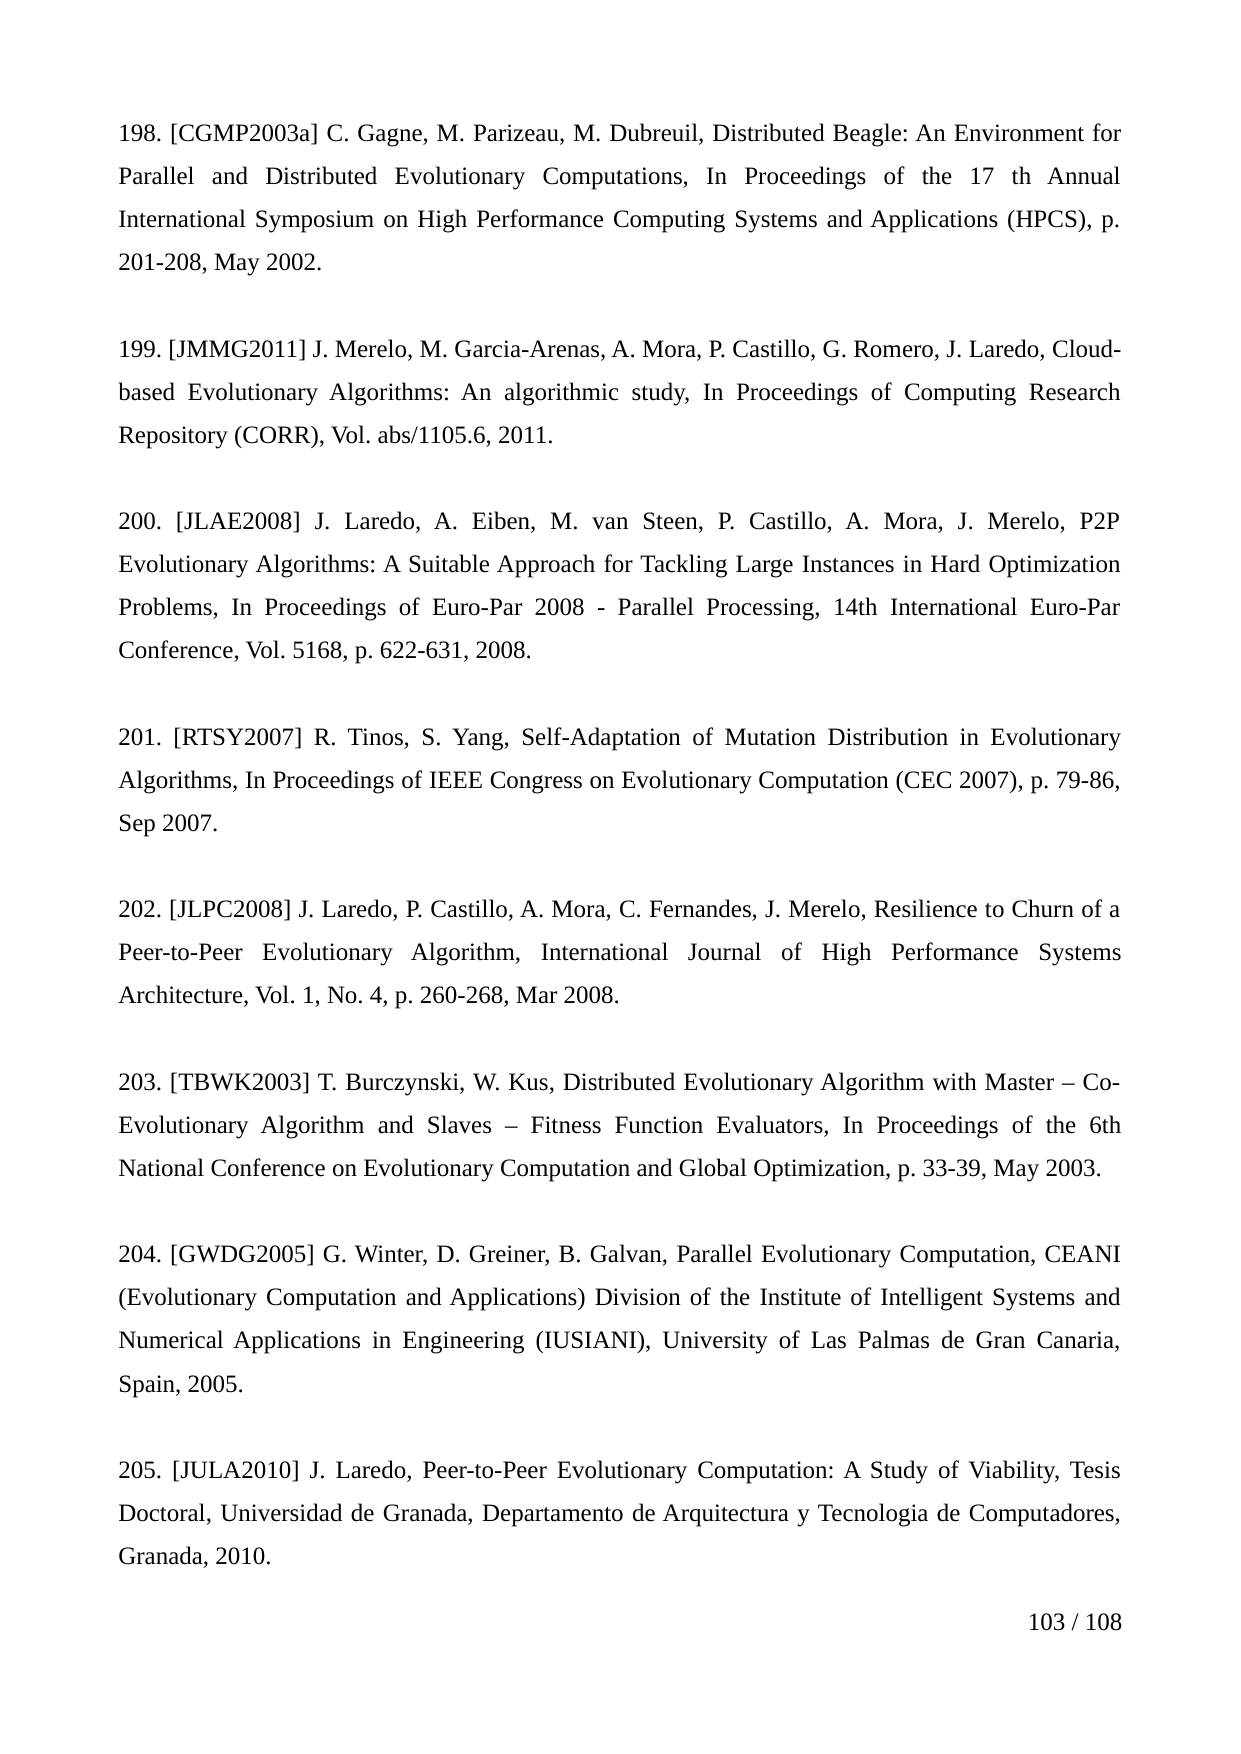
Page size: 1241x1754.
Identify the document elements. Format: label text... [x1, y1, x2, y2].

text 204. [GWDG2005] G. Winter, D. Greiner, B. Galvan, Parallel Evolutionary Computation, CEANI (Evolutionary Computation and Applications) Division of the Institute of Intelligent Systems and Numerical Applications in Engineering (IUSIANI), University of Las Palmas de Gran Canaria, Spain, 2005. [118, 1239, 1122, 1397]
text 205. [JULA2010] J. Laredo, Peer-to-Peer Evolutionary Computation: A Study of Viability, Tesis Doctoral, Universidad de Granada, Departamento de Arquitectura y Tecnologia de Computadores, Granada, 2010. [118, 1455, 1122, 1570]
text 200. [JLAE2008] J. Laredo, A. Eiben, M. van Steen, P. Castillo, A. Mora, J. Merelo, P2P Evolutionary Algorithms: A Suitable Approach for Tackling Large Instances in Hard Optimization Problems, In Proceedings of Euro-Par 2008 - Parallel Processing, 14th International Euro-Par Conference, Vol. 5168, p. 622-631, 2008. [118, 506, 1122, 664]
text 202. [JLPC2008] J. Laredo, P. Castillo, A. Mora, C. Fernandes, J. Merelo, Resilience to Churn of a Peer-to-Peer Evolutionary Algorithm, International Journal of High Performance Systems Architecture, Vol. 1, No. 4, p. 260-268, Mar 2008. [118, 894, 1122, 1009]
text 199. [JMMG2011] J. Merelo, M. Garcia-Arenas, A. Mora, P. Castillo, G. Romero, J. Laredo, Cloud-based Evolutionary Algorithms: An algorithmic study, In Proceedings of Computing Research Repository (CORR), Vol. abs/1105.6, 2011. [118, 334, 1122, 449]
text 201. [RTSY2007] R. Tinos, S. Yang, Self-Adaptation of Mutation Distribution in Evolutionary Algorithms, In Proceedings of IEEE Congress on Evolutionary Computation (CEC 2007), p. 79-86, Sep 2007. [118, 722, 1122, 837]
text 203. [TBWK2003] T. Burczynski, W. Kus, Distributed Evolutionary Algorithm with Master – Co-Evolutionary Algorithm and Slaves – Fitness Function Evaluators, In Proceedings of the 6th National Conference on Evolutionary Computation and Global Optimization, p. 33-39, May 2003. [118, 1067, 1122, 1182]
text 198. [CGMP2003a] C. Gagne, M. Parizeau, M. Dubreuil, Distributed Beagle: An Environment for Parallel and Distributed Evolutionary Computations, In Proceedings of the 17 th Annual International Symposium on High Performance Computing Systems and Applications (HPCS), p. 201-208, May 2002. [118, 118, 1122, 276]
